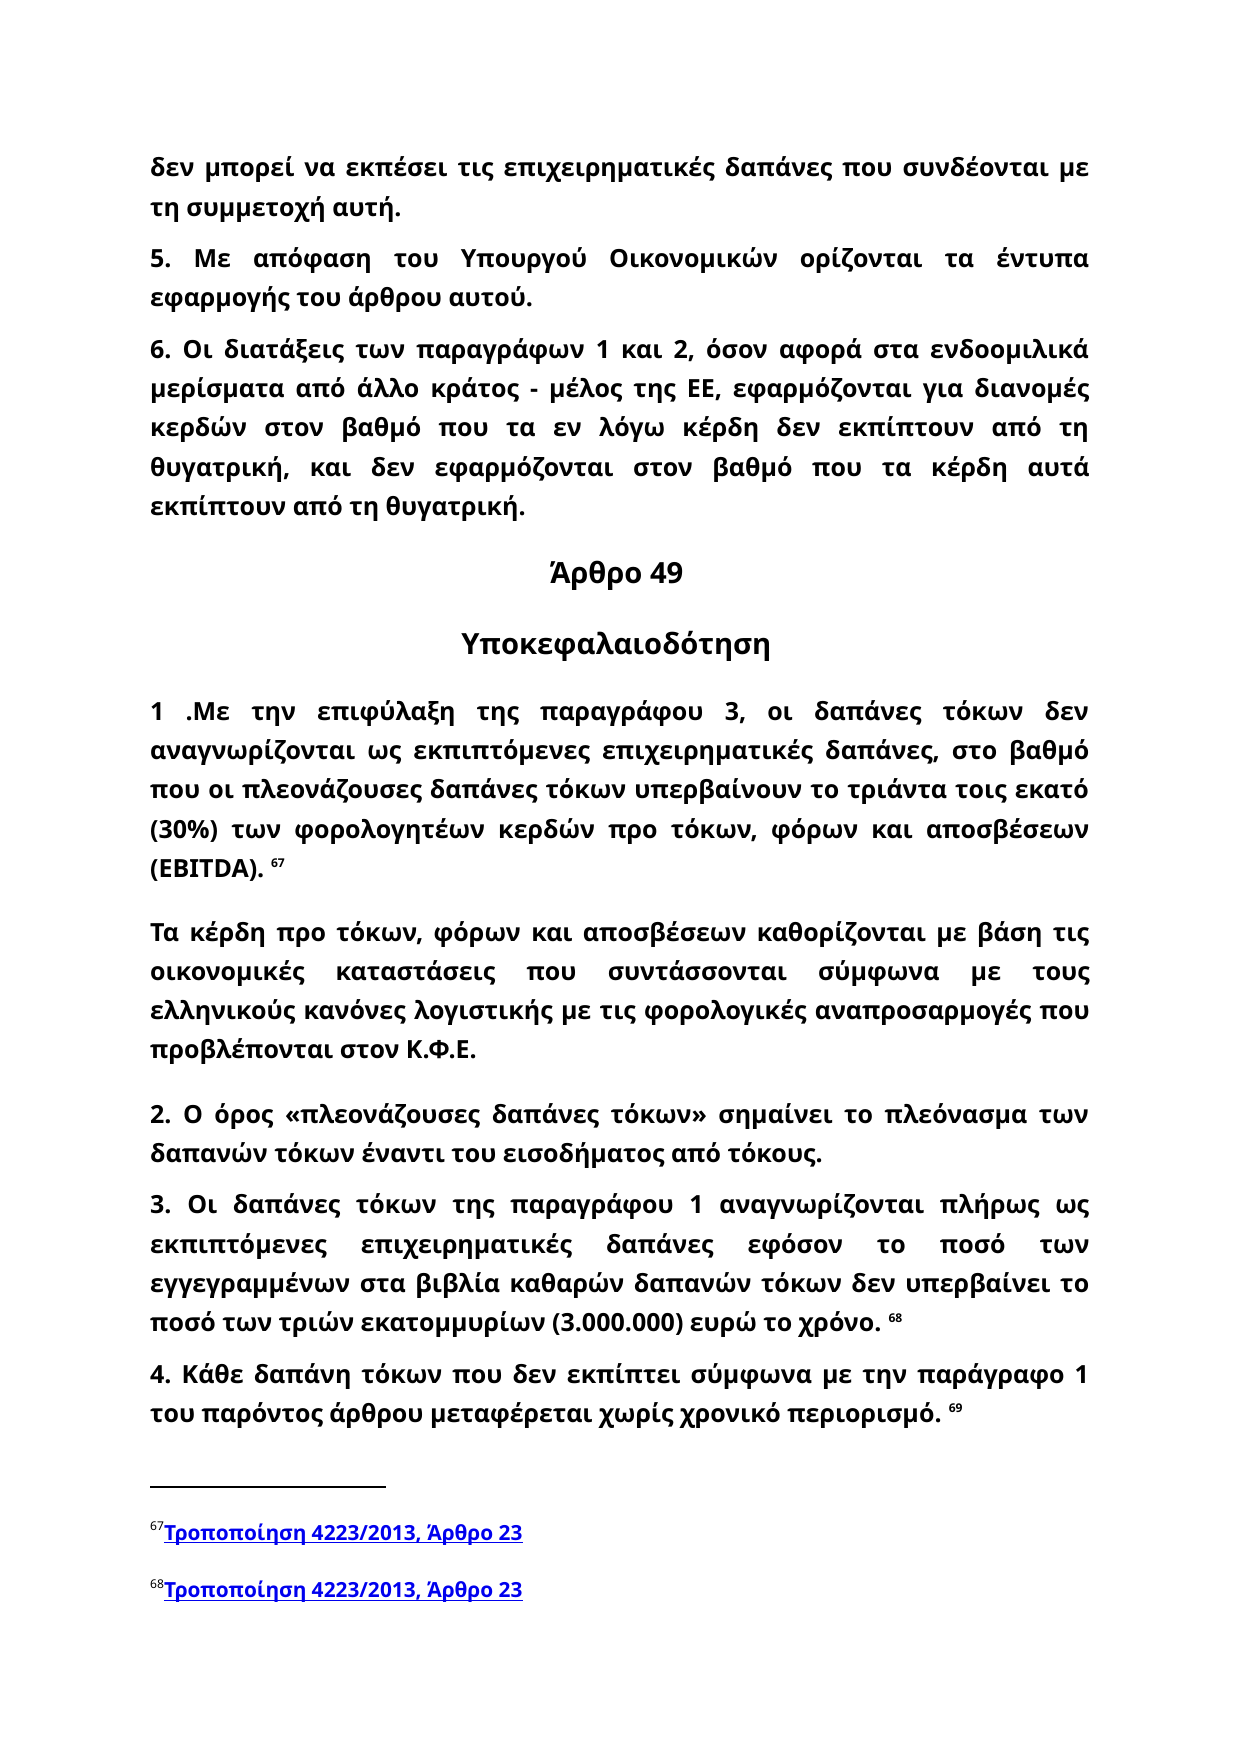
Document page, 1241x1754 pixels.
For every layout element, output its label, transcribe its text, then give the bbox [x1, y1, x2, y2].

text δεν μπορεί να εκπέσει τις επιχειρηματικές δαπάνες που συνδέονται με τη συμμετοχή αυτή. [150, 150, 1090, 223]
text 3. Οι δαπάνες τόκων της παραγράφου 1 αναγνωρίζονται πλήρως ως εκπιπτόμενες επιχειρηματικές δαπάνες εφόσον το ποσό των εγγεγραμμένων στα βιβλία καθαρών δαπανών τόκων δεν υπερβαίνει το ποσό των τριών εκατομμυρίων (3.000.000) ευρώ το χρόνο. [150, 1187, 1090, 1339]
subtitle Άρθρο 49 [150, 552, 1090, 592]
text 1 .Με την επιφύλαξη της παραγράφου 3, οι δαπάνες τόκων δεν αναγνωρίζονται ως εκπιπτόμενες επιχειρηματικές δαπάνες, στο βαθμό που οι πλεονάζουσες δαπάνες τόκων υπερβαίνουν το τριάντα τοις εκατό (30%) των φορολογητέων κερδών προ τόκων, φόρων και αποσβέσεων (EBITDA). [150, 694, 1090, 884]
text Τροποποίηση 4223/2013, Άρθρο 23 [150, 1576, 1090, 1604]
text 2. Ο όρος «πλεονάζουσες δαπάνες τόκων» σημαίνει το πλεόνασμα των δαπανών τόκων έναντι του εισοδήματος από τόκους. [150, 1096, 1090, 1169]
text Τα κέρδη προ τόκων, φόρων και αποσβέσεων καθορίζονται με βάση τις οικονομικές καταστάσεις που συντάσσονται σύμφωνα με τους ελληνικούς κανόνες λογιστικής με τις φορολογικές αναπροσαρμογές που προβλέπονται στον Κ.Φ.Ε. [150, 914, 1090, 1066]
text 6. Οι διατάξεις των παραγράφων 1 και 2, όσον αφορά στα ενδοομιλικά μερίσματα από άλλο κράτος - μέλος της ΕΕ, εφαρμόζονται για διανομές κερδών στον βαθμό που τα εν λόγω κέρδη δεν εκπίπτουν από τη θυγατρική, και δεν εφαρμόζονται στον βαθμό που τα κέρδη αυτά εκπίπτουν από τη θυγατρική. [150, 332, 1090, 522]
text 4. Κάθε δαπάνη τόκων που δεν εκπίπτει σύμφωνα με την παράγραφο 1 του παρόντος άρθρου μεταφέρεται χωρίς χρονικό περιορισμό. [150, 1356, 1090, 1429]
text 5. Με απόφαση του Υπουργού Οικονομικών ορίζονται τα έντυπα εφαρμογής του άρθρου αυτού. [150, 241, 1090, 314]
text Τροποποίηση 4223/2013, Άρθρο 23 [150, 1518, 1090, 1546]
subtitle Υποκεφαλαιοδότηση [150, 623, 1090, 663]
